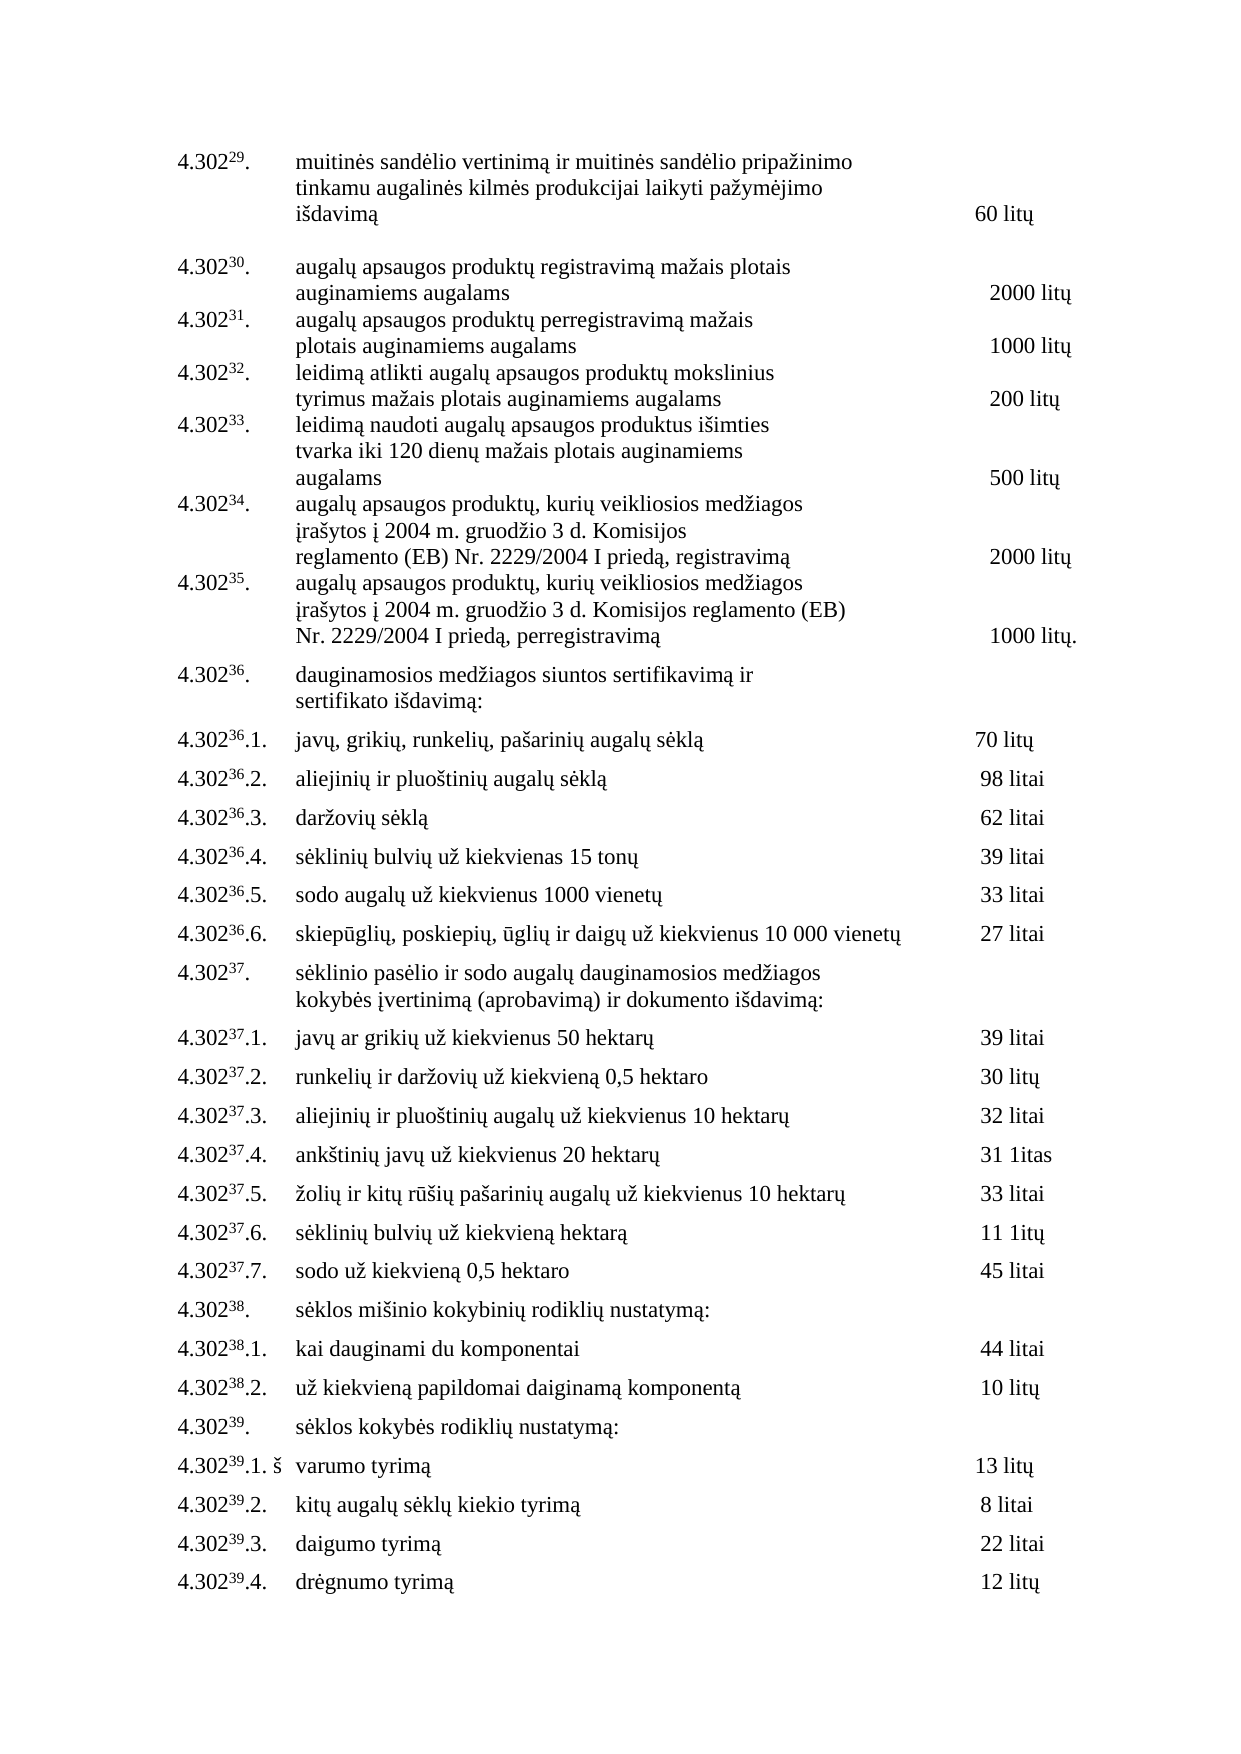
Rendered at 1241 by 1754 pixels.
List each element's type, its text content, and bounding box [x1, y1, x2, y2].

text 4.30236.4. sėklinių bulvių už kiekvienas 15 tonų 39 litai [177, 843, 1122, 869]
text 4.30238.1. kai dauginami du komponentai 44 litai [177, 1335, 1122, 1362]
text 4.30236.1. javų, grikių, runkelių, pašarinių augalų sėklą 70 litų [177, 726, 1122, 752]
text 4.30237.4. ankštinių javų už kiekvienus 20 hektarų 31 1itas [177, 1141, 1122, 1167]
text 4.30237.2. runkelių ir daržovių už kiekvieną 0,5 hektaro 30 litų [177, 1063, 1122, 1090]
text auginamiems augalams 2000 litų [177, 279, 1122, 306]
text 4.30238.2. už kiekvieną papildomai daiginamą komponentą 10 litų [177, 1374, 1122, 1401]
text 4.30236.6. skiepūglių, poskiepių, ūglių ir daigų už kiekvienus 10 000 vienetų 27 litai [177, 920, 1122, 947]
text 4.30239.2. kitų augalų sėklų kiekio tyrimą 8 litai [177, 1491, 1122, 1517]
text plotais auginamiems augalams 1000 litų [177, 332, 1122, 358]
text 4.30230. augalų apsaugos produktų registravimą mažais plotais [177, 253, 1122, 279]
text įrašytos į 2004 m. gruodžio 3 d. Komisijos reglamento (EB) [177, 596, 1122, 622]
text 4.30234. augalų apsaugos produktų, kurių veikliosios medžiagos [177, 490, 1122, 517]
text tyrimus mažais plotais auginamiems augalams 200 litų [177, 385, 1122, 411]
text 4.30237.5. žolių ir kitų rūšių pašarinių augalų už kiekvienus 10 hektarų 33 litai [177, 1180, 1122, 1206]
text įrašytos į 2004 m. gruodžio 3 d. Komisijos [177, 517, 1122, 543]
text 4.30239.4. drėgnumo tyrimą 12 litų [177, 1568, 1122, 1595]
text Nr. 2229/2004 I priedą, perregistravimą 1000 litų. [177, 622, 1122, 648]
text 4.30232. leidimą atlikti augalų apsaugos produktų mokslinius [177, 358, 1122, 385]
text augalams 500 litų [177, 464, 1122, 490]
text 4.30239.1. š varumo tyrimą 13 litų [177, 1452, 1122, 1478]
text tinkamu augalinės kilmės produkcijai laikyti pažymėjimo [177, 174, 1122, 200]
text 4.30239. sėklos kokybės rodiklių nustatymą: [177, 1413, 1122, 1439]
text 4.30238. sėklos mišinio kokybinių rodiklių nustatymą: [177, 1296, 1122, 1323]
text išdavimą 60 litų [177, 200, 1122, 227]
text 4.30237.1. javų ar grikių už kiekvienus 50 hektarų 39 litai [177, 1024, 1122, 1051]
text tvarka iki 120 dienų mažais plotais auginamiems [177, 438, 1122, 464]
text 4.30236. dauginamosios medžiagos siuntos sertifikavimą ir sertifikato išdavimą: [177, 661, 1122, 714]
text 4.30236.3. daržovių sėklą 62 litai [177, 804, 1122, 830]
text 4.30239.3. daigumo tyrimą 22 litai [177, 1529, 1122, 1556]
text 4.30236.2. aliejinių ir pluoštinių augalų sėklą 98 litai [177, 765, 1122, 791]
text 4.30229. muitinės sandėlio vertinimą ir muitinės sandėlio pripažinimo [177, 148, 1122, 174]
text 4.30237.3. aliejinių ir pluoštinių augalų už kiekvienus 10 hektarų 32 litai [177, 1102, 1122, 1128]
text 4.30237. sėklinio pasėlio ir sodo augalų dauginamosios medžiagos kokybės įvertinimą (aprobavimą) ir dokumento išdavimą: [177, 959, 1122, 1012]
text reglamento (EB) Nr. 2229/2004 I priedą, registravimą 2000 litų [177, 543, 1122, 569]
text 4.30237.6. sėklinių bulvių už kiekvieną hektarą 11 1itų [177, 1219, 1122, 1245]
text 4.30231. augalų apsaugos produktų perregistravimą mažais [177, 306, 1122, 332]
text 4.30236.5. sodo augalų už kiekvienus 1000 vienetų 33 litai [177, 882, 1122, 908]
text 4.30235. augalų apsaugos produktų, kurių veikliosios medžiagos [177, 569, 1122, 596]
text 4.30233. leidimą naudoti augalų apsaugos produktus išimties [177, 411, 1122, 438]
text 4.30237.7. sodo už kiekvieną 0,5 hektaro 45 litai [177, 1258, 1122, 1284]
